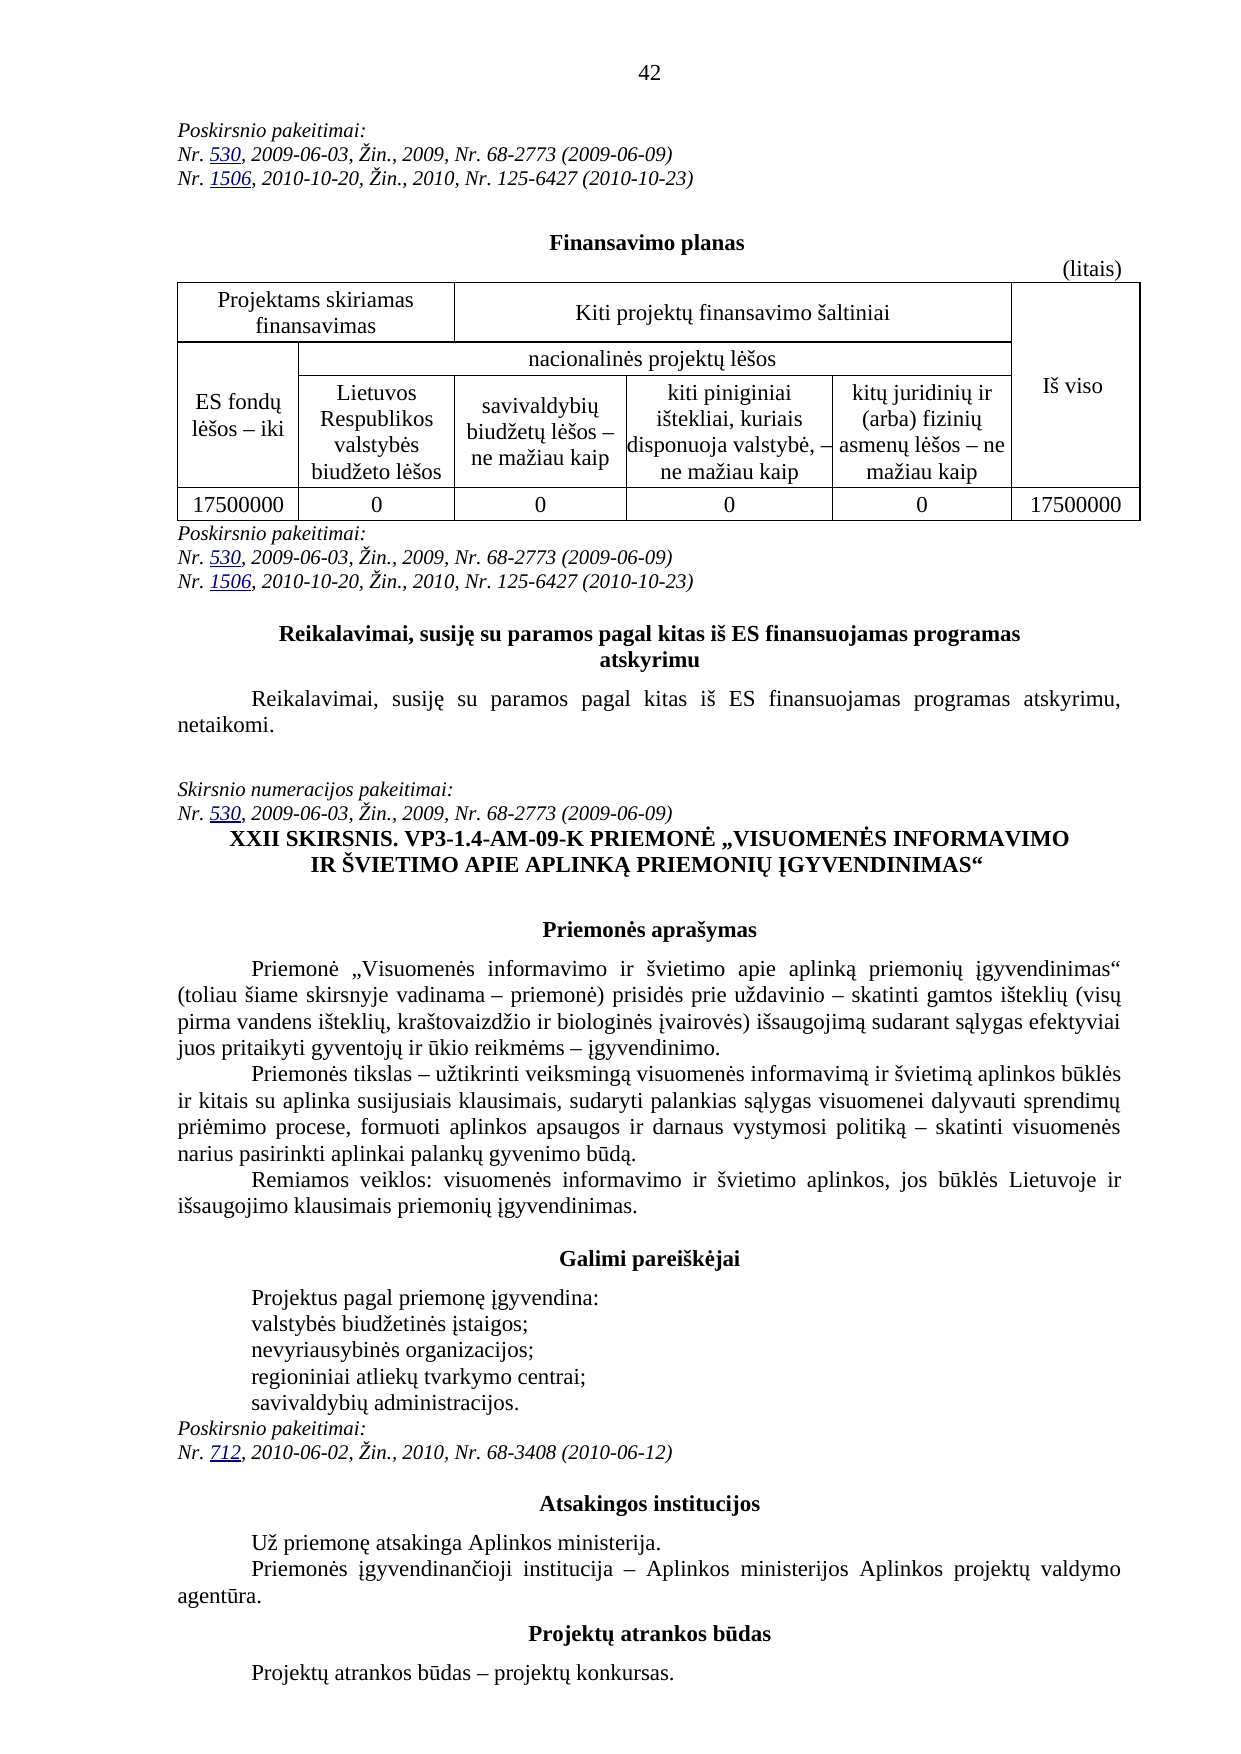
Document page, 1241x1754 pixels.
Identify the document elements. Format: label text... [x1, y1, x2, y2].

text Nr. 712, 2010-06-02, Žin., 2010, Nr. 68-3408 (2010-06-12) [177, 1440, 1122, 1464]
text Nr. 1506, 2010-10-20, Žin., 2010, Nr. 125-6427 (2010-10-23) [177, 166, 1122, 190]
text Galimi pareiškėjai [177, 1245, 1122, 1271]
table_cell savivaldybių biudžetų lėšos – ne mažiau kaip [455, 376, 626, 487]
table_header Iš viso [1012, 283, 1139, 487]
table_cell 17500000 [1012, 488, 1139, 520]
table_cell 17500000 [178, 488, 298, 520]
table_header Kiti projektų finansavimo šaltiniai [455, 283, 1011, 341]
table_cell 0 [627, 488, 832, 520]
table_cell kitų juridinių ir (arba) fizinių asmenų lėšos – ne mažiau kaip [833, 376, 1011, 487]
table_cell kiti piniginiai ištekliai, kuriais disponuoja valstybė, – ne mažiau kaip [627, 376, 832, 487]
text Nr. 1506, 2010-10-20, Žin., 2010, Nr. 125-6427 (2010-10-23) [177, 569, 1122, 593]
text XXII SKIRSNIS. VP3-1.4-AM-09-K PRIEMONĖ „VISUOMENĖS INFORMAVIMO IR ŠVIETIMO APIE APLINKĄ PRIEMONIŲ ĮGYVENDINIMAS“ [177, 825, 1122, 877]
text Poskirsnio pakeitimai: [177, 521, 1122, 545]
text regioniniai atliekų tvarkymo centrai; [177, 1363, 1122, 1389]
text Remiamos veiklos: visuomenės informavimo ir švietimo aplinkos, jos būklės Lietuvoje ir išsaugojimo klausimais priemonių įgyvendinimas. [177, 1166, 1122, 1219]
text valstybės biudžetinės įstaigos; [177, 1310, 1122, 1337]
text Priemonės tikslas – užtikrinti veiksmingą visuomenės informavimą ir švietimą aplinkos būklės ir kitais su aplinka susijusiais klausimais, sudaryti palankias sąlygas visuomenei dalyvauti sprendimų priėmimo procese, formuoti aplinkos apsaugos ir darnaus vystymosi politiką – skatinti visuomenės narius pasirinkti aplinkai palankų gyvenimo būdą. [177, 1061, 1122, 1166]
text Poskirsnio pakeitimai: [177, 118, 1122, 142]
text Nr. 530, 2009-06-03, Žin., 2009, Nr. 68-2773 (2009-06-09) [177, 545, 1122, 569]
text Priemonė „Visuomenės informavimo ir švietimo apie aplinką priemonių įgyvendinimas“ (toliau šiame skirsnyje vadinama – priemonė) prisidės prie uždavinio – skatinti gamtos išteklių (visų pirma vandens išteklių, kraštovaizdžio ir biologinės įvairovės) išsaugojimą sudarant sąlygas efektyviai juos pritaikyti gyventojų ir ūkio reikmėms – įgyvendinimo. [177, 955, 1122, 1061]
text Atsakingos institucijos [177, 1490, 1122, 1516]
text Projektų atrankos būdas [177, 1621, 1122, 1647]
text nevyriausybinės organizacijos; [177, 1337, 1122, 1363]
text Už priemonę atsakinga Aplinkos ministerija. [177, 1529, 1122, 1555]
text Finansavimo planas [177, 229, 1122, 256]
table_header Projektams skiriamas finansavimas [178, 283, 454, 341]
table_cell ES fondų lėšos – iki [178, 343, 298, 487]
text Projektus pagal priemonę įgyvendina: [177, 1284, 1122, 1310]
text Projektų atrankos būdas – projektų konkursas. [177, 1659, 1122, 1686]
text Nr. 530, 2009-06-03, Žin., 2009, Nr. 68-2773 (2009-06-09) [177, 801, 1122, 825]
table_cell Lietuvos Respublikos valstybės biudžeto lėšos [299, 376, 454, 487]
text Skirsnio numeracijos pakeitimai: [177, 777, 1122, 801]
text Poskirsnio pakeitimai: [177, 1416, 1122, 1440]
text Reikalavimai, susiję su paramos pagal kitas iš ES finansuojamas programas atskyrimu [177, 620, 1122, 672]
table_cell nacionalinės projektų lėšos [299, 343, 1011, 375]
table_cell 0 [299, 488, 454, 520]
text (litais) [177, 256, 1122, 282]
text Priemonės įgyvendinančioji institucija – Aplinkos ministerijos Aplinkos projektų valdymo agentūra. [177, 1555, 1122, 1608]
table_cell 0 [455, 488, 626, 520]
text savivaldybių administracijos. [177, 1389, 1122, 1416]
table_cell 0 [833, 488, 1011, 520]
text Priemonės aprašymas [177, 916, 1122, 943]
text Nr. 530, 2009-06-03, Žin., 2009, Nr. 68-2773 (2009-06-09) [177, 142, 1122, 166]
text Reikalavimai, susiję su paramos pagal kitas iš ES finansuojamas programas atskyrimu, netaikomi. [177, 685, 1122, 738]
